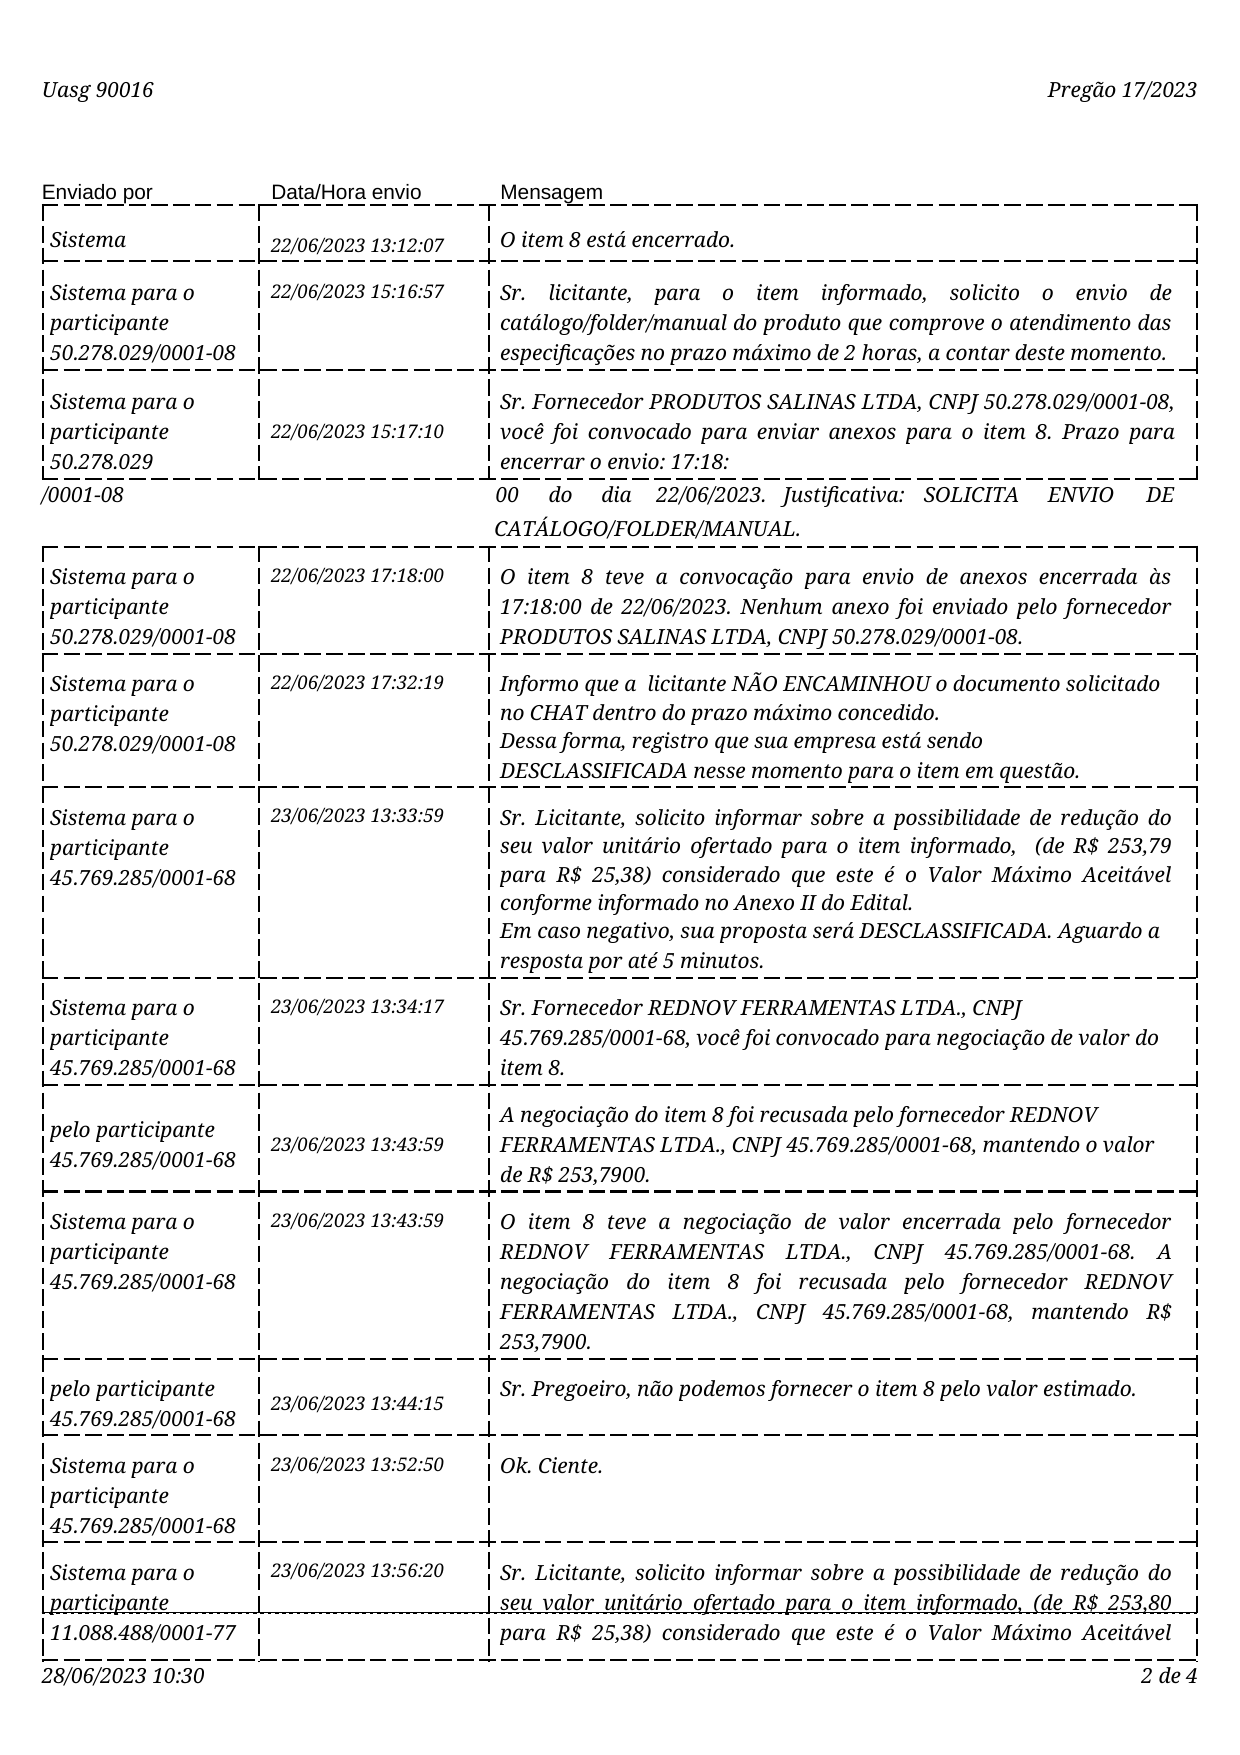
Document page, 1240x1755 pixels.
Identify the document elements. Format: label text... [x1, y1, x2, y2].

table_cell Sistema para o participante 50.278.029/0001-08 [43, 653, 259, 786]
table_cell 23/06/2023 13:56:20 [259, 1541, 488, 1612]
table_cell O item 8 teve a negociação de valor encerrada pelo fornecedor REDNOV FERRAMENTAS LTDA., CNPJ 45.769.285/0001-68. A negociação do item 8 foi recusada pelo fornecedor REDNOV FERRAMENTAS LTDA., CNPJ 45.769.285/0001-68, mantendo R$ 253,7900. [489, 1190, 1197, 1357]
table_cell para R$ 25,38) considerado que este é o Valor Máximo Aceitável [489, 1613, 1197, 1659]
table_header O item 8 teve a convocação para envio de anexos encerrada às 17:18:00 de 22/06/2023. Nenhum anexo foi enviado pelo fornecedor PRODUTOS SALINAS LTDA, CNPJ 50.278.029/0001-08. [489, 546, 1197, 652]
text CATÁLOGO/FOLDER/MANUAL. [98, 514, 1200, 543]
table_cell pelo participante 45.769.285/0001-68 [43, 1084, 259, 1190]
table_cell Sistema [43, 204, 259, 260]
table_cell Sistema para o participante 45.769.285/0001-68 [43, 977, 259, 1083]
table_cell 11.088.488/0001-77 [43, 1613, 259, 1659]
table_cell Sistema para o participante 45.769.285/0001-68 [43, 1434, 259, 1541]
table_cell 23/06/2023 13:44:15 [259, 1358, 488, 1434]
table_cell 22/06/2023 15:17:10 [259, 369, 488, 478]
table_cell O item 8 está encerrado. [489, 204, 1197, 260]
table_cell Informo que a licitante NÃO ENCAMINHOU o documento solicitado no CHAT dentro do prazo máximo concedido. Dessa forma, registro que sua empresa está sendo DESCLASSIFICADA nesse momento para o item em questão. [489, 653, 1197, 786]
table_cell 23/06/2023 13:43:59 [259, 1084, 488, 1190]
table_cell Sistema para o participante 50.278.029/0001-08 [43, 260, 259, 369]
table_cell pelo participante 45.769.285/0001-68 [43, 1358, 259, 1434]
table_header Sistema para o participante 50.278.029/0001-08 [43, 546, 259, 652]
table_cell Sistema para o participante 45.769.285/0001-68 [43, 786, 259, 977]
table_cell 23/06/2023 13:34:17 [259, 977, 488, 1083]
table_cell 22/06/2023 13:12:07 [259, 204, 488, 260]
table_cell A negociação do item 8 foi recusada pelo fornecedor REDNOV FERRAMENTAS LTDA., CNPJ 45.769.285/0001-68, mantendo o valor de R$ 253,7900. [489, 1084, 1197, 1190]
table_cell Sistema para o participante 50.278.029 [43, 369, 259, 478]
text /0001-08 00 do dia 22/06/2023. Justificativa: SOLICITA ENVIO DE [42, 480, 1200, 509]
table_cell Sr. Licitante, solicito informar sobre a possibilidade de redução do seu valor unitário ofertado para o item informado, (de R$ 253,79 para R$ 25,38) considerado que este é o Valor Máximo Aceitável conforme informado no Anexo II do Edital. Em caso negativo, sua proposta será DESCLASSIFICADA. Aguardo a resposta por até 5 minutos. [489, 786, 1197, 977]
table_cell Sr. Fornecedor PRODUTOS SALINAS LTDA, CNPJ 50.278.029/0001-08, você foi convocado para enviar anexos para o item 8. Prazo para encerrar o envio: 17:18: [489, 369, 1197, 478]
table_cell Sr. Licitante, solicito informar sobre a possibilidade de redução do seu valor unitário ofertado para o item informado, (de R$ 253,80 [489, 1541, 1197, 1612]
table_cell Sistema para o participante [43, 1541, 259, 1612]
table_cell Sr. licitante, para o item informado, solicito o envio de catálogo/folder/manual do produto que comprove o atendimento das especificações no prazo máximo de 2 horas, a contar deste momento. [489, 260, 1197, 369]
table_cell 23/06/2023 13:33:59 [259, 786, 488, 977]
table_cell [259, 1613, 488, 1659]
table_cell Sistema para o participante 45.769.285/0001-68 [43, 1190, 259, 1357]
table_cell 23/06/2023 13:52:50 [259, 1434, 488, 1541]
table_cell Sr. Fornecedor REDNOV FERRAMENTAS LTDA., CNPJ 45.769.285/0001-68, você foi convocado para negociação de valor do item 8. [489, 977, 1197, 1083]
table_cell Sr. Pregoeiro, não podemos fornecer o item 8 pelo valor estimado. [489, 1358, 1197, 1434]
table_header 22/06/2023 17:18:00 [259, 546, 488, 652]
table_cell 22/06/2023 17:32:19 [259, 653, 488, 786]
table_cell 23/06/2023 13:43:59 [259, 1190, 488, 1357]
table_cell Ok. Ciente. [489, 1434, 1197, 1541]
table_cell 22/06/2023 15:16:57 [259, 260, 488, 369]
